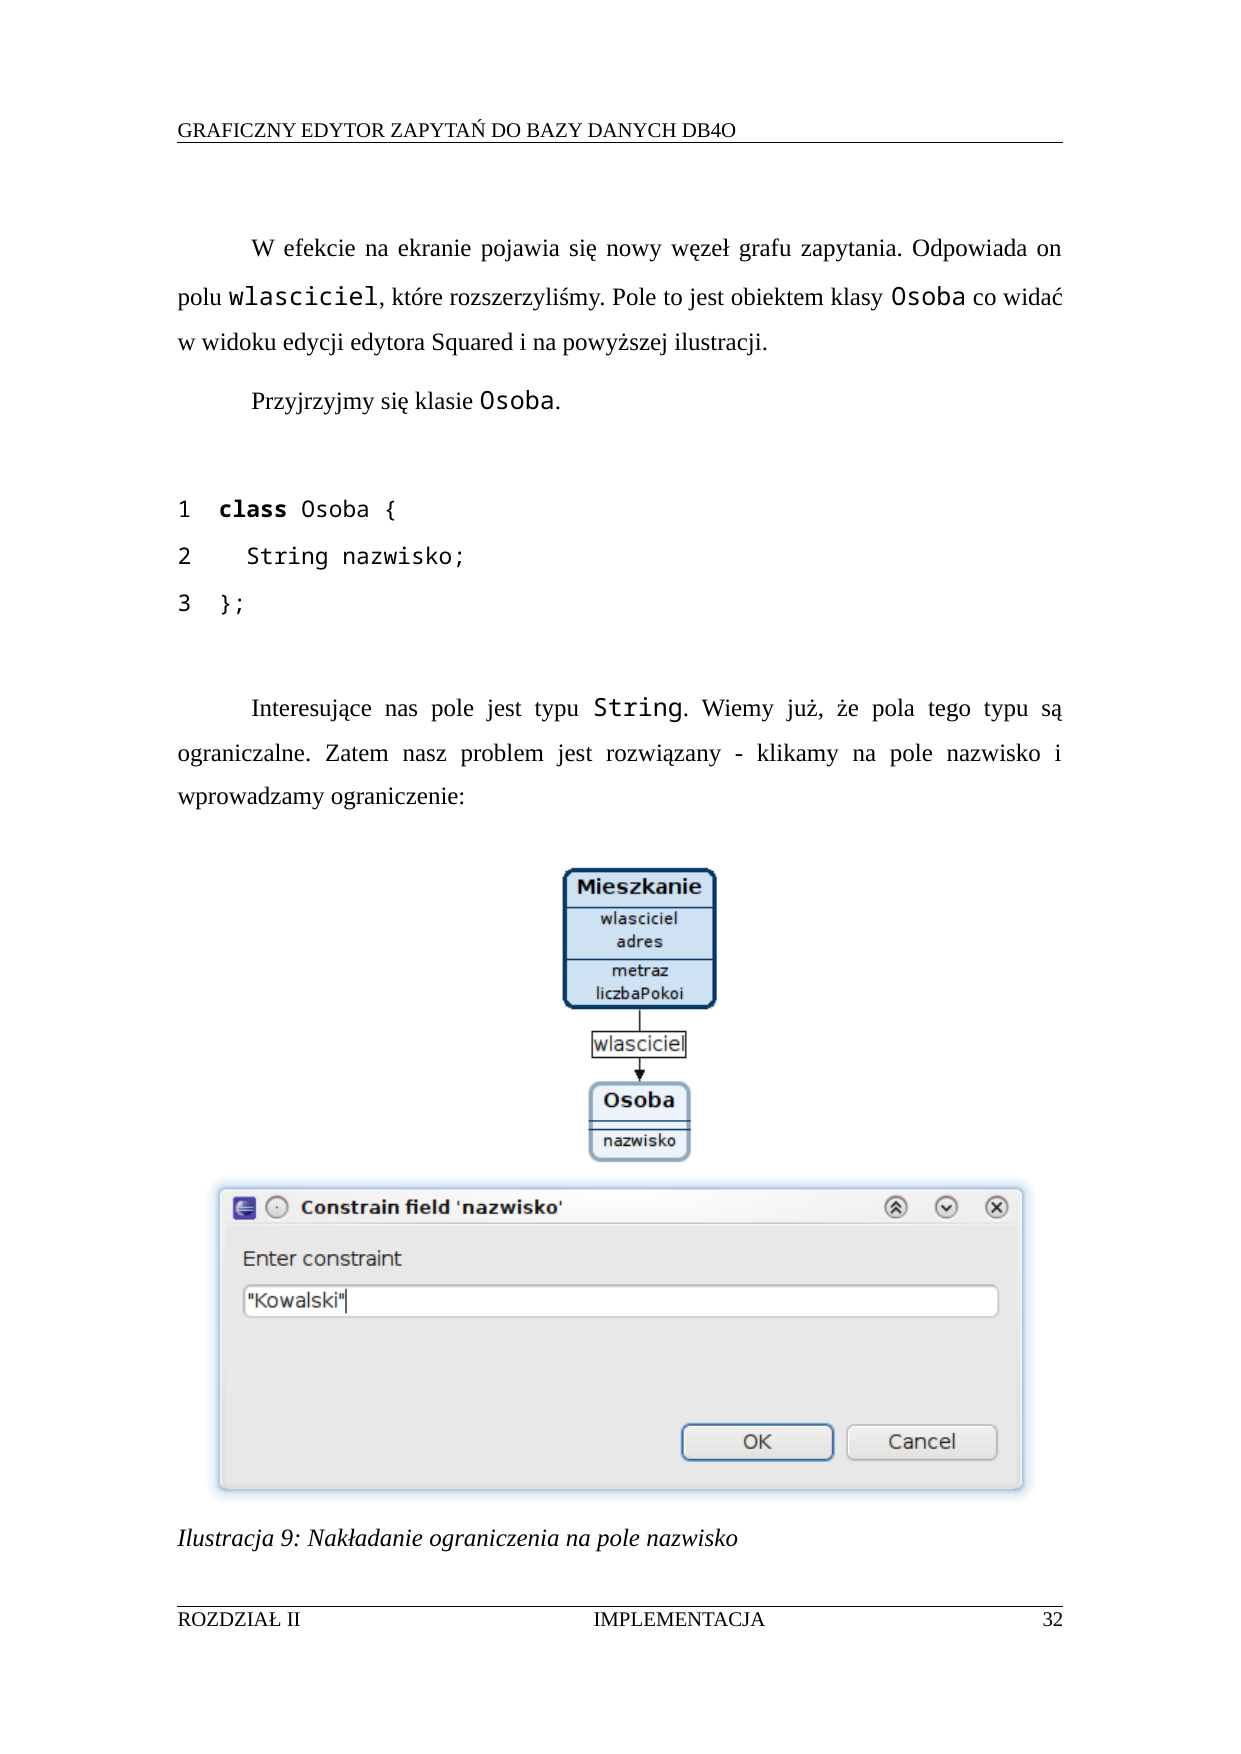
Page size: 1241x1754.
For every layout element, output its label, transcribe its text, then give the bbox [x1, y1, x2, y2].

text 1 class Osoba { [177, 493, 1063, 524]
text Ilustracja 9: Nakładanie ograniczenia na pole nazwisko [177, 1524, 1063, 1552]
text 2 String nazwisko; [177, 540, 1063, 571]
text Przyjrzyjmy się klasie Osoba. [177, 382, 1063, 417]
text Interesujące nas pole jest typu String. Wiemy już, że pola tego typu są ograniczalne. Zatem nasz problem jest rozwiązany - klikamy na pole nazwisko i wprowadzamy ograniczenie: [177, 689, 1063, 809]
picture [177, 848, 1064, 1524]
text 3 }; [177, 587, 1063, 618]
text W efekcie na ekranie pojawia się nowy węzeł grafu zapytania. Odpowiada on polu wlasciciel, które rozszerzyliśmy. Pole to jest obiektem klasy Osoba co widać w widoku edycji edytora Squared i na powyższej ilustracji. [177, 233, 1063, 356]
